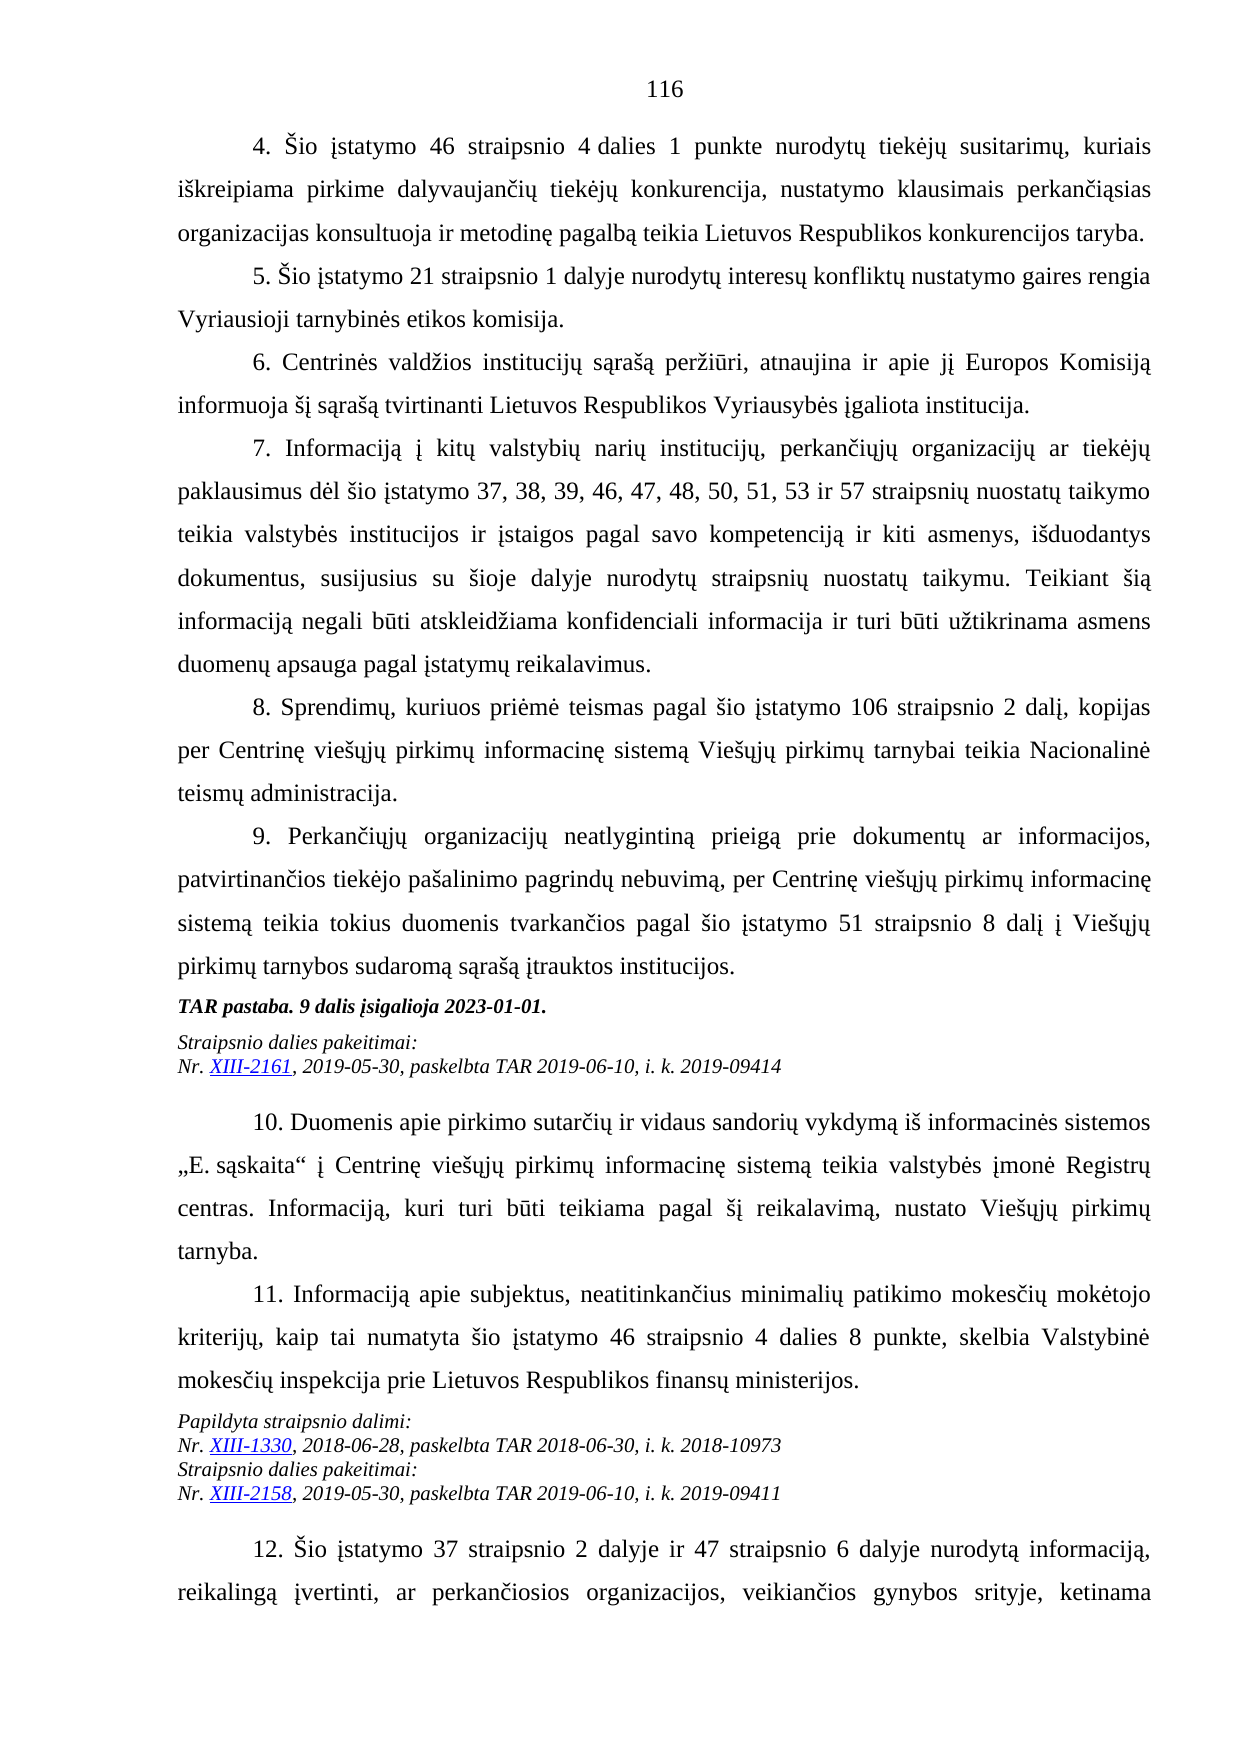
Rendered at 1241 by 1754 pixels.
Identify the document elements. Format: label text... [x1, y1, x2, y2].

text Straipsnio dalies pakeitimai: [177, 1457, 1152, 1481]
text 10. Duomenis apie pirkimo sutarčių ir vidaus sandorių vykdymą iš informacinės sistemos „E. sąskaita“ į Centrinę viešųjų pirkimų informacinę sistemą teikia valstybės įmonė Registrų centras. Informaciją, kuri turi būti teikiama pagal šį reikalavimą, nustato Viešųjų pirkimų tarnyba. [177, 1107, 1152, 1265]
text 4. Šio įstatymo 46 straipsnio 4 dalies 1 punkte nurodytų tiekėjų susitarimų, kuriais iškreipiama pirkime dalyvaujančių tiekėjų konkurencija, nustatymo klausimais perkančiąsias organizacijas konsultuoja ir metodinę pagalbą teikia Lietuvos Respublikos konkurencijos taryba. [177, 131, 1152, 246]
text 12. Šio įstatymo 37 straipsnio 2 dalyje ir 47 straipsnio 6 dalyje nurodytą informaciją, reikalingą įvertinti, ar perkančiosios organizacijos, veikiančios gynybos srityje, ketinama [177, 1534, 1152, 1606]
text 7. Informaciją į kitų valstybių narių institucijų, perkančiųjų organizacijų ar tiekėjų paklausimus dėl šio įstatymo 37, 38, 39, 46, 47, 48, 50, 51, 53 ir 57 straipsnių nuostatų taikymo teikia valstybės institucijos ir įstaigos pagal savo kompetenciją ir kiti asmenys, išduodantys dokumentus, susijusius su šioje dalyje nurodytų straipsnių nuostatų taikymu. Teikiant šią informaciją negali būti atskleidžiama konfidenciali informacija ir turi būti užtikrinama asmens duomenų apsauga pagal įstatymų reikalavimus. [177, 433, 1152, 678]
text 11. Informaciją apie subjektus, neatitinkančius minimalių patikimo mokesčių mokėtojo kriterijų, kaip tai numatyta šio įstatymo 46 straipsnio 4 dalies 8 punkte, skelbia Valstybinė mokesčių inspekcija prie Lietuvos Respublikos finansų ministerijos. [177, 1279, 1152, 1394]
text Straipsnio dalies pakeitimai: [177, 1030, 1152, 1054]
text Nr. XIII-1330, 2018-06-28, paskelbta TAR 2018-06-30, i. k. 2018-10973 [177, 1433, 1152, 1457]
text Nr. XIII-2158, 2019-05-30, paskelbta TAR 2019-06-10, i. k. 2019-09411 [177, 1481, 1152, 1505]
text 8. Sprendimų, kuriuos priėmė teismas pagal šio įstatymo 106 straipsnio 2 dalį, kopijas per Centrinę viešųjų pirkimų informacinę sistemą Viešųjų pirkimų tarnybai teikia Nacionalinė teismų administracija. [177, 692, 1152, 807]
text 6. Centrinės valdžios institucijų sąrašą peržiūri, atnaujina ir apie jį Europos Komisiją informuoja šį sąrašą tvirtinanti Lietuvos Respublikos Vyriausybės įgaliota institucija. [177, 347, 1152, 419]
text TAR pastaba. 9 dalis įsigalioja 2023-01-01. [177, 994, 1152, 1018]
text 5. Šio įstatymo 21 straipsnio 1 dalyje nurodytų interesų konfliktų nustatymo gaires rengia Vyriausioji tarnybinės etikos komisija. [177, 261, 1152, 333]
text Nr. XIII-2161, 2019-05-30, paskelbta TAR 2019-06-10, i. k. 2019-09414 [177, 1054, 1152, 1078]
text Papildyta straipsnio dalimi: [177, 1409, 1152, 1433]
text 9. Perkančiųjų organizacijų neatlygintiną prieigą prie dokumentų ar informacijos, patvirtinančios tiekėjo pašalinimo pagrindų nebuvimą, per Centrinę viešųjų pirkimų informacinę sistemą teikia tokius duomenis tvarkančios pagal šio įstatymo 51 straipsnio 8 dalį į Viešųjų pirkimų tarnybos sudaromą sąrašą įtrauktos institucijos. [177, 821, 1152, 979]
